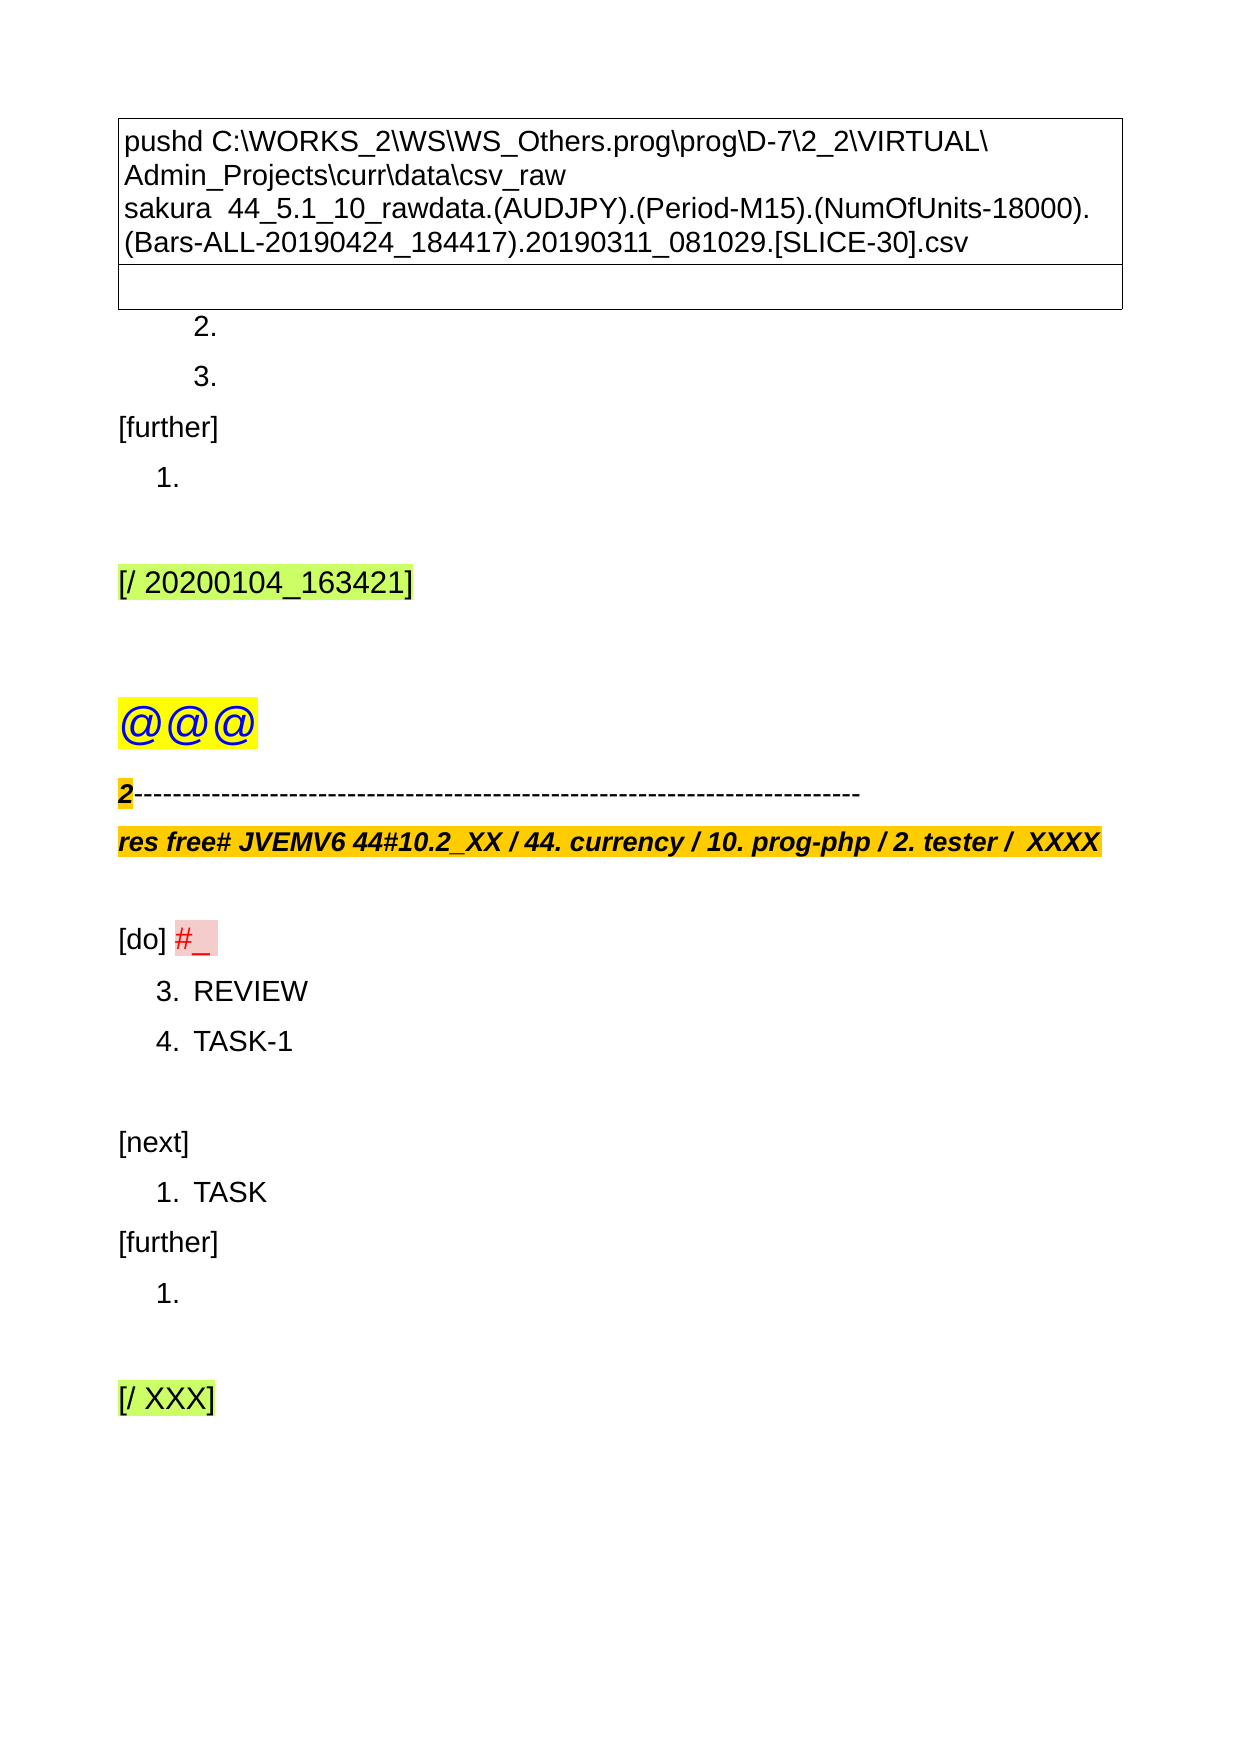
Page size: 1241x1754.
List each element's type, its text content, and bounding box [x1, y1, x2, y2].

text [/ 20200104_163421] [118, 510, 1122, 600]
text [/ XXX] [118, 1326, 1122, 1416]
text res free# JVEMV6 44#10.2_XX / 44. currency / 10. prog-php / 2. tester / XXXX [118, 826, 1122, 857]
text [next] [118, 1125, 1122, 1158]
text 2--------------------------------------------------------------------------- [118, 776, 1122, 809]
table_cell [119, 265, 1122, 309]
text [do] #_ [118, 920, 1122, 956]
list TASK [156, 1175, 1122, 1209]
list TASK-1 [156, 1024, 1122, 1058]
text [further] [118, 1225, 1122, 1259]
table_header pushd C:\WORKS_2\WS\WS_Others.prog\prog\D-7\2_2\VIRTUAL\Admin_Projects\curr\data\csv_raw sakura 44_5.1_10_rawdata.(AUDJPY).(Period-M15).(NumOfUnits-18000).(Bars-ALL-20190424_184417).20190311_081029.[SLICE-30].csv [119, 119, 1122, 264]
text @@@ [118, 697, 1122, 749]
text [further] [118, 410, 1122, 443]
list REVIEW [156, 974, 1122, 1007]
